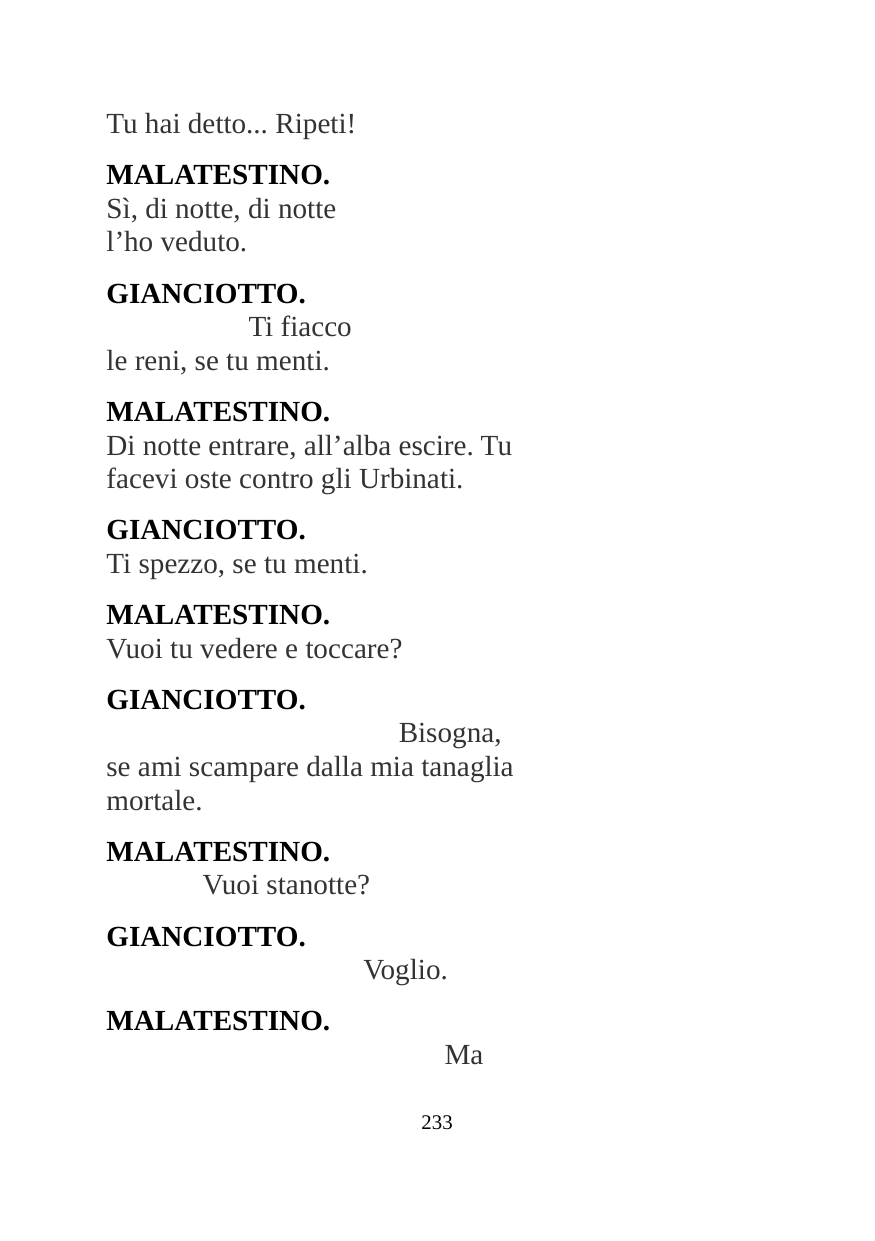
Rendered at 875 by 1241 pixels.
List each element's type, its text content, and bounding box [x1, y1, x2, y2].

text le reni, se tu menti. [106, 343, 767, 376]
text Vuoi stanotte? [202, 867, 767, 901]
text Bisogna, [398, 716, 767, 749]
text Ti spezzo, se tu menti. [106, 546, 767, 579]
text GIANCIOTTO. [106, 919, 767, 952]
text MALATESTINO. [106, 597, 767, 631]
text Voglio. [363, 952, 767, 986]
text se ami scampare dalla mia tanaglia mortale. [106, 749, 767, 816]
text GIANCIOTTO. [106, 276, 767, 309]
text Ma [444, 1037, 767, 1071]
text MALATESTINO. [106, 157, 767, 191]
text Ti fiacco [248, 309, 767, 343]
text MALATESTINO. [106, 394, 767, 428]
text Vuoi tu vedere e toccare? [106, 631, 767, 664]
text Tu hai detto... Ripeti! [106, 106, 767, 140]
text MALATESTINO. [106, 1003, 767, 1037]
text GIANCIOTTO. [106, 682, 767, 716]
text Di notte entrare, all’alba escire. Tu facevi oste contro gli Urbinati. [106, 428, 767, 495]
text GIANCIOTTO. [106, 512, 767, 546]
text MALATESTINO. [106, 834, 767, 867]
text Sì, di notte, di notte l’ho veduto. [106, 191, 767, 258]
